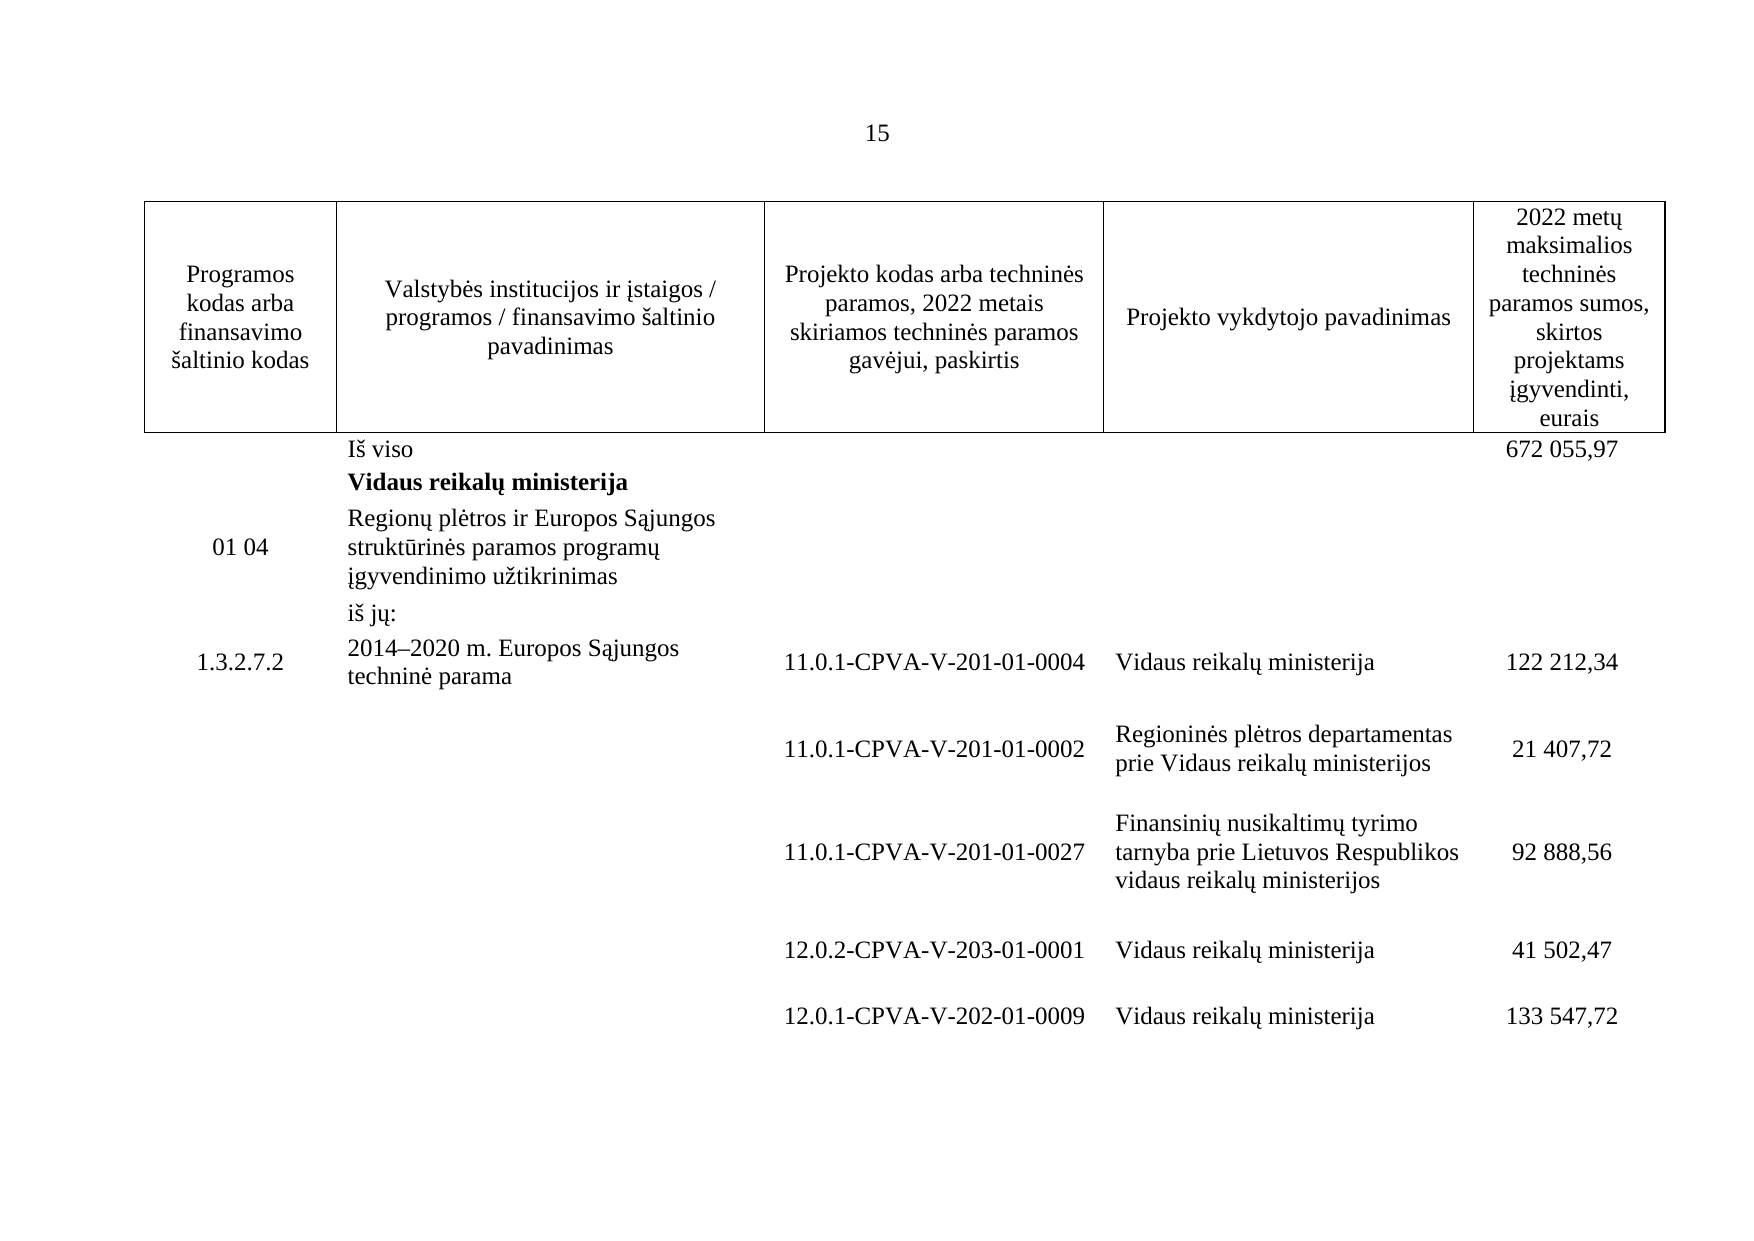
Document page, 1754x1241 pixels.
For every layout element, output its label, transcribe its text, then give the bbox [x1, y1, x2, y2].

table_header Valstybės institucijos ir įstaigos / programos / finansavimo šaltinio pavadinimas [337, 202, 764, 432]
table_cell Vidaus reikalų ministerija [1104, 629, 1473, 694]
table_cell [1104, 465, 1473, 497]
table_cell [1650, 596, 1665, 629]
table_cell [336, 901, 764, 999]
table_cell 2014–2020 m. Europos Sąjungos techninė parama [336, 629, 764, 694]
table_cell [764, 465, 1104, 497]
table_cell 01 04 [144, 498, 336, 596]
table_cell 122 212,34 [1473, 629, 1650, 694]
table_cell 11.0.1-CPVA-V-201-01-0004 [764, 629, 1104, 694]
table_cell [144, 901, 336, 999]
table_cell Vidaus reikalų ministerija [1104, 901, 1473, 999]
table_cell [1650, 901, 1665, 999]
table_cell 672 055,97 [1473, 433, 1650, 464]
table_cell [1473, 498, 1650, 596]
table_cell 1.3.2.7.2 [144, 629, 336, 694]
table_cell 12.0.1-CPVA-V-202-01-0009 [764, 999, 1104, 1032]
table_cell [1650, 629, 1665, 694]
table_cell [144, 999, 336, 1032]
table_cell [1473, 596, 1650, 629]
table_cell [144, 694, 336, 802]
table_cell 92 888,56 [1473, 802, 1650, 901]
table_cell [336, 694, 764, 802]
table_header Projekto kodas arba techninės paramos, 2022 metais skiriamos techninės paramos gavėjui, paskirtis [765, 202, 1103, 432]
table_cell [1650, 465, 1665, 497]
table_cell 12.0.2-CPVA-V-203-01-0001 [764, 901, 1104, 999]
table_cell 11.0.1-CPVA-V-201-01-0002 [764, 694, 1104, 802]
table_cell Vidaus reikalų ministerija [1104, 999, 1473, 1032]
table_cell [144, 802, 336, 901]
table_cell [1104, 433, 1473, 464]
table_cell 41 502,47 [1473, 901, 1650, 999]
table_cell [1650, 694, 1665, 802]
table_cell [764, 498, 1104, 596]
table_cell [336, 802, 764, 901]
table_cell [1650, 433, 1665, 464]
table_cell Vidaus reikalų ministerija [336, 465, 764, 497]
table_cell [1473, 465, 1650, 497]
table_cell Iš viso [336, 433, 764, 464]
table_header Programos kodas arba finansavimo šaltinio kodas [145, 202, 336, 432]
table_cell [336, 999, 764, 1032]
table_header Projekto vykdytojo pavadinimas [1104, 202, 1473, 432]
table_cell iš jų: [336, 596, 764, 629]
table_cell [144, 433, 336, 464]
table_cell [1650, 999, 1665, 1032]
table_cell Regionų plėtros ir Europos Sąjungos struktūrinės paramos programų įgyvendinimo užtikrinimas [336, 498, 764, 596]
table_cell [764, 596, 1104, 629]
table_cell 133 547,72 [1473, 999, 1650, 1032]
table_cell [1650, 802, 1665, 901]
table_cell 11.0.1-CPVA-V-201-01-0027 [764, 802, 1104, 901]
table_cell [1104, 596, 1473, 629]
table_cell [764, 433, 1104, 464]
table_cell [144, 465, 336, 497]
table_cell [144, 596, 336, 629]
table_cell Regioninės plėtros departamentas prie Vidaus reikalų ministerijos [1104, 694, 1473, 802]
table_cell 21 407,72 [1473, 694, 1650, 802]
table_cell Finansinių nusikaltimų tyrimo tarnyba prie Lietuvos Respublikos vidaus reikalų ministerijos [1104, 802, 1473, 901]
table_header 2022 metų maksimalios techninės paramos sumos, skirtos projektams įgyvendinti, eurais [1474, 202, 1664, 432]
table_cell [1104, 498, 1473, 596]
table_cell [1650, 498, 1665, 596]
